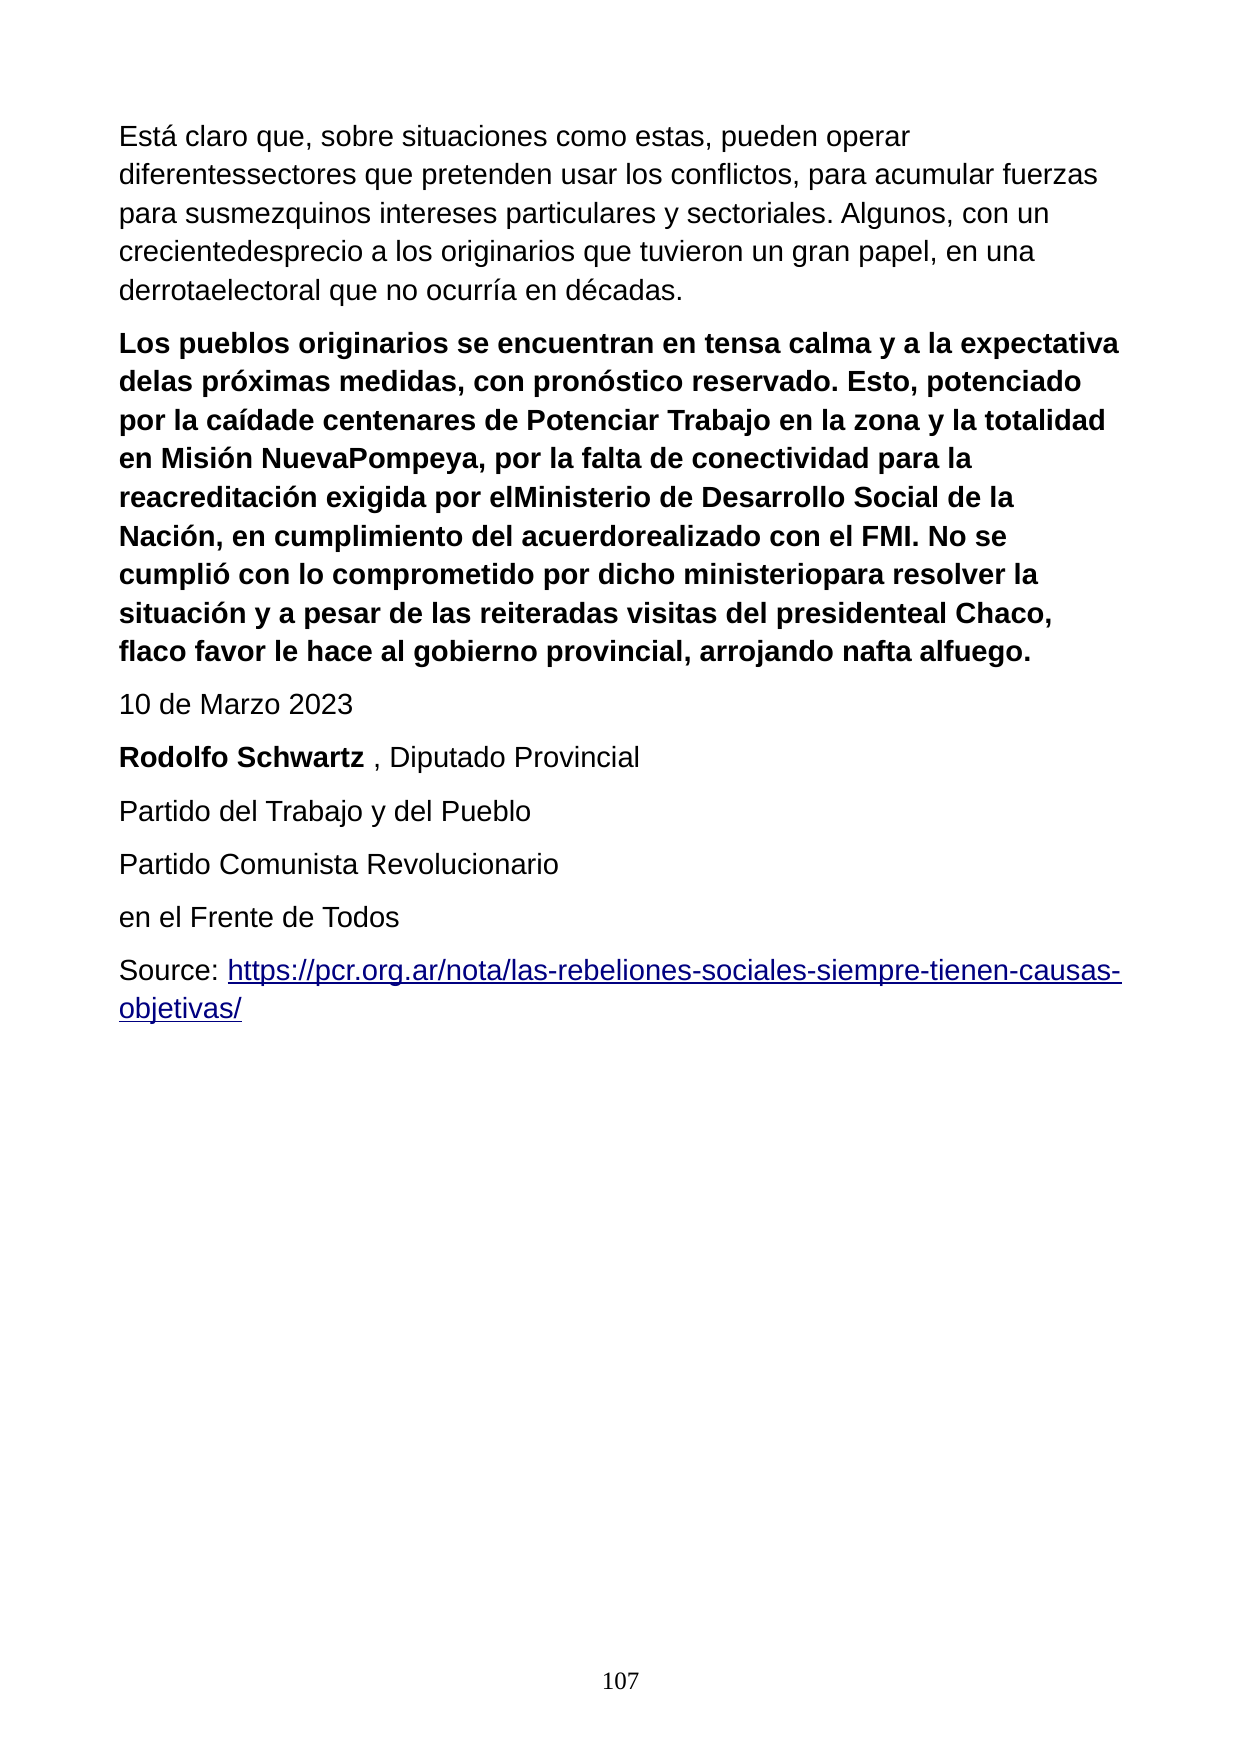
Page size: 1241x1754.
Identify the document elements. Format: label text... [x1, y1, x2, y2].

text en el Frente de Todos [118, 900, 1122, 933]
text Rodolfo Schwartz , Diputado Provincial [118, 740, 1122, 774]
text Los pueblos originarios se encuentran en tensa calma y a la expectativa delas próximas medidas, con pronóstico reservado. Esto, potenciado por la caídade centenares de Potenciar Trabajo en la zona y la totalidad en Misión NuevaPompeya, por la falta de conectividad para la reacreditación exigida por elMinisterio de Desarrollo Social de la Nación, en cumplimiento del acuerdorealizado con el FMI. No se cumplió con lo comprometido por dicho ministeriopara resolver la situación y a pesar de las reiteradas visitas del presidenteal Chaco, flaco favor le hace al gobierno provincial, arrojando nafta alfuego. [118, 326, 1122, 668]
text 10 de Marzo 2023 [118, 687, 1122, 721]
text Partido Comunista Revolucionario [118, 847, 1122, 880]
text Partido del Trabajo y del Pueblo [118, 793, 1122, 827]
text Source: https://pcr.org.ar/nota/las-rebeliones-sociales-siempre-tienen-causas-objetivas/ [118, 953, 1122, 1025]
text Está claro que, sobre situaciones como estas, pueden operar diferentessectores que pretenden usar los conflictos, para acumular fuerzas para susmezquinos intereses particulares y sectoriales. Algunos, con un crecientedesprecio a los originarios que tuvieron un gran papel, en una derrotaelectoral que no ocurría en décadas. [118, 118, 1122, 306]
